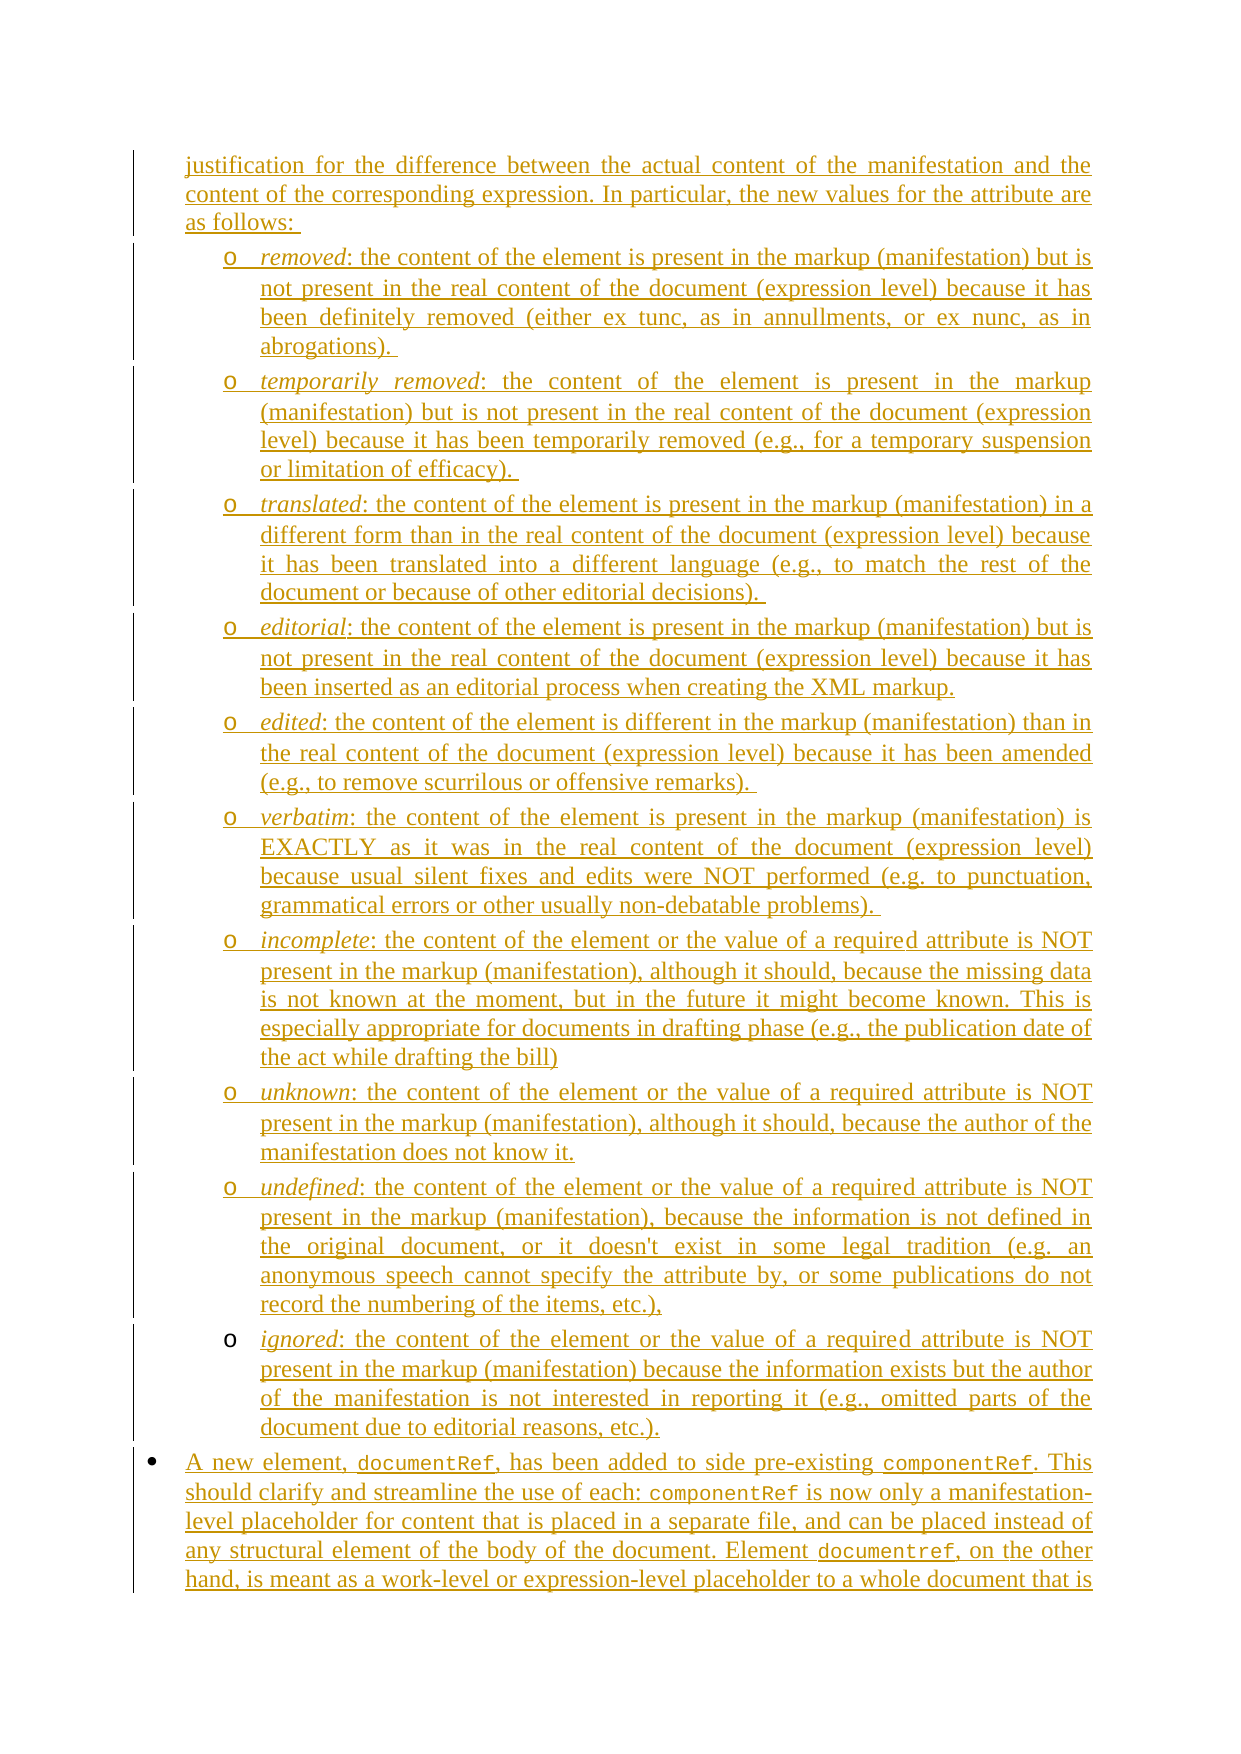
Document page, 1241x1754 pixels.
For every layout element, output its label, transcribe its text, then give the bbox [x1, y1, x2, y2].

list removed: the content of the element is present in the markup (manifestation) but is [223, 242, 1092, 267]
list present in the markup (manifestation), although it should, because the author of the manifestation does not know it. [223, 1103, 1092, 1165]
list (manifestation) but is not present in the real content of the document (expression level) because it has been temporarily removed (e.g., for a temporary suspension or limitation of efficacy). [223, 392, 1092, 483]
list editorial: the content of the element is present in the markup (manifestation) but is [223, 612, 1092, 637]
list different form than in the real content of the document (expression level) because it has been translated into a different language (e.g., to match the rest of the document or because of other editorial decisions). [223, 516, 1092, 606]
list incomplete: the content of the element or the value of a required attribute is NOT [223, 925, 1092, 950]
list EXACTLY as it was in the real content of the document (expression level) because usual silent fixes and edits were NOT performed (e.g. to punctuation, grammatical errors or other usually non-debatable problems). [223, 828, 1092, 919]
list edited: the content of the element is different in the markup (manifestation) than in [223, 707, 1092, 732]
list not present in the real content of the document (expression level) because it has been inserted as an editorial process when creating the XML markup. [223, 638, 1092, 701]
list temporarily removed: the content of the element is present in the markup [223, 366, 1092, 391]
list present in the markup (manifestation), because the information is not defined in the original document, or it doesn't exist in some legal tradition (e.g. an anonymous speech cannot specify the attribute by, or some publications do not record the numbering of the items, etc.), [223, 1198, 1092, 1317]
list ignored: the content of the element or the value of a required attribute is NOT present in the markup (manifestation) because the information exists but the author of the manifestation is not interested in reporting it (e.g., omitted parts of the document due to editorial reasons, etc.). [223, 1324, 1092, 1441]
list not present in the real content of the document (expression level) because it has been definitely removed (either ex tunc, as in annullments, or ex nunc, as in abrogations). [223, 269, 1092, 359]
list justification for the difference between the actual content of the manifestation and the content of the corresponding expression. In particular, the new values for the attribute are as follows: [148, 150, 1092, 236]
list present in the markup (manifestation), although it should, because the missing data is not known at the moment, but in the future it might become known. This is especially appropriate for documents in drafting phase (e.g., the publication date of the act while drafting the bill) [223, 951, 1092, 1071]
list the real content of the document (expression level) because it has been amended (e.g., to remove scurrilous or offensive remarks). [223, 733, 1092, 795]
list A new element, documentRef, has been added to side pre-existing componentRef. This should clarify and streamline the use of each: componentRef is now only a manifestation-level placeholder for content that is placed in a separate file, and can be placed instead of any structural element of the body of the document. Element documentref, on the other hand, is meant as a work-level or expression-level placeholder to a whole document that is [148, 1447, 1092, 1593]
list translated: the content of the element is present in the markup (manifestation) in a [223, 489, 1092, 514]
list verbatim: the content of the element is present in the markup (manifestation) is [223, 802, 1092, 827]
list unknown: the content of the element or the value of a required attribute is NOT [223, 1077, 1092, 1102]
list undefined: the content of the element or the value of a required attribute is NOT [223, 1172, 1092, 1197]
